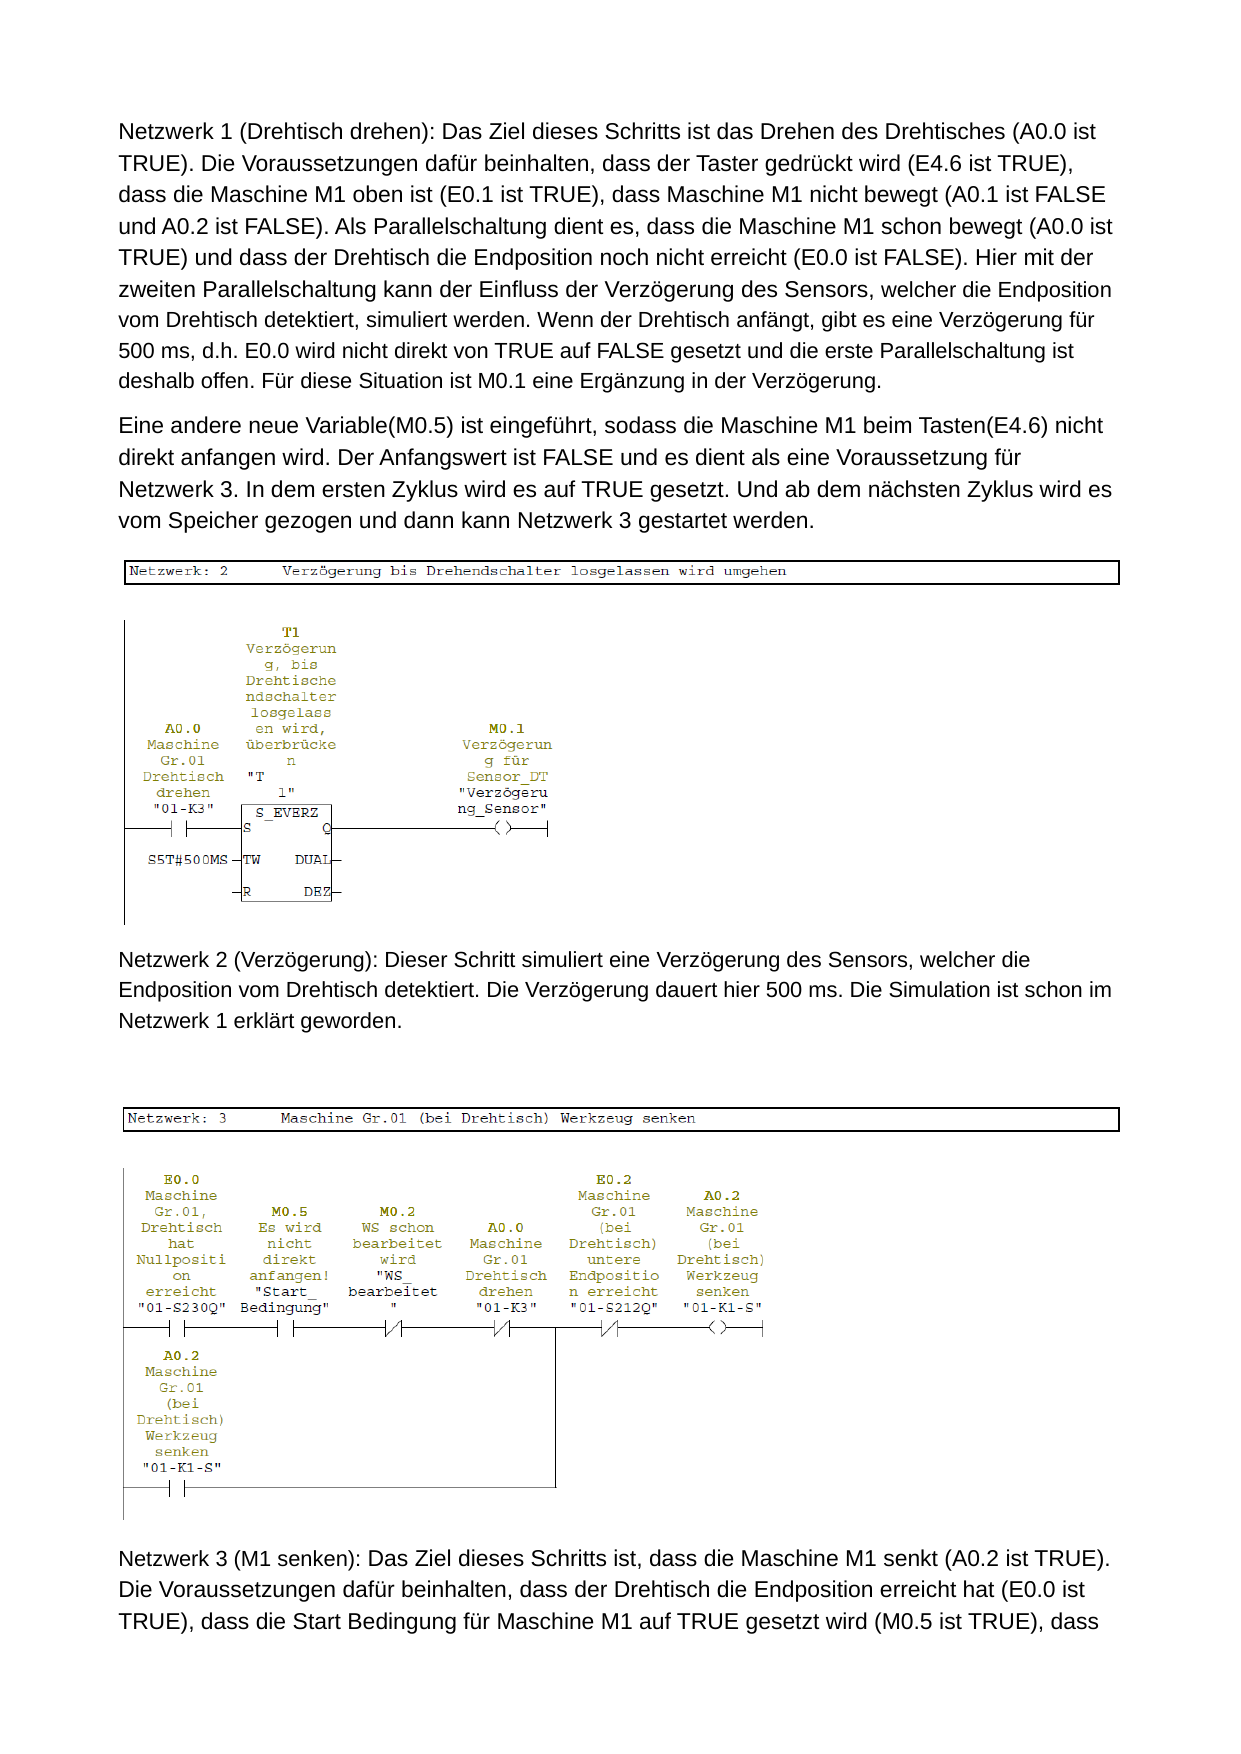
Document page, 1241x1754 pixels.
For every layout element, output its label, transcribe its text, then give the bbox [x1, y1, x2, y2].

text Eine andere neue Variable(M0.5) ist eingeführt, sodass die Maschine M1 beim Tasten(E4.6) nicht direkt anfangen wird. Der Anfangswert ist FALSE und es dient als eine Voraussetzung für Netzwerk 3. In dem ersten Zyklus wird es auf TRUE gesetzt. Und ab dem nächsten Zyklus wird es vom Speicher gezogen und dann kann Netzwerk 3 gestartet werden. [118, 412, 1122, 533]
text Netzwerk 2 (Verzögerung): Dieser Schritt simuliert eine Verzögerung des Sensors, welcher die Endposition vom Drehtisch detektiert. Die Verzögerung dauert hier 500 ms. Die Simulation ist schon im Netzwerk 1 erklärt geworden. [118, 947, 1122, 1033]
text Netzwerk 3 (M1 senken): Das Ziel dieses Schritts ist, dass die Maschine M1 senkt (A0.2 ist TRUE). Die Voraussetzungen dafür beinhalten, dass der Drehtisch die Endposition erreicht hat (E0.0 ist TRUE), dass die Start Bedingung für Maschine M1 auf TRUE gesetzt wird (M0.5 ist TRUE), dass [118, 1544, 1122, 1634]
picture [118, 553, 1123, 928]
picture [118, 1101, 1123, 1525]
text Netzwerk 1 (Drehtisch drehen): Das Ziel dieses Schritts ist das Drehen des Drehtisches (A0.0 ist TRUE). Die Voraussetzungen dafür beinhalten, dass der Taster gedrückt wird (E4.6 ist TRUE), dass die Maschine M1 oben ist (E0.1 ist TRUE), dass Maschine M1 nicht bewegt (A0.1 ist FALSE und A0.2 ist FALSE). Als Parallelschaltung dient es, dass die Maschine M1 schon bewegt (A0.0 ist TRUE) und dass der Drehtisch die Endposition noch nicht erreicht (E0.0 ist FALSE). Hier mit der zweiten Parallelschaltung kann der Einfluss der Verzögerung des Sensors, welcher die Endposition vom Drehtisch detektiert, simuliert werden. Wenn der Drehtisch anfängt, gibt es eine Verzögerung für 500 ms, d.h. E0.0 wird nicht direkt von TRUE auf FALSE gesetzt und die erste Parallelschaltung ist deshalb offen. Für diese Situation ist M0.1 eine Ergänzung in der Verzögerung. [118, 118, 1122, 393]
